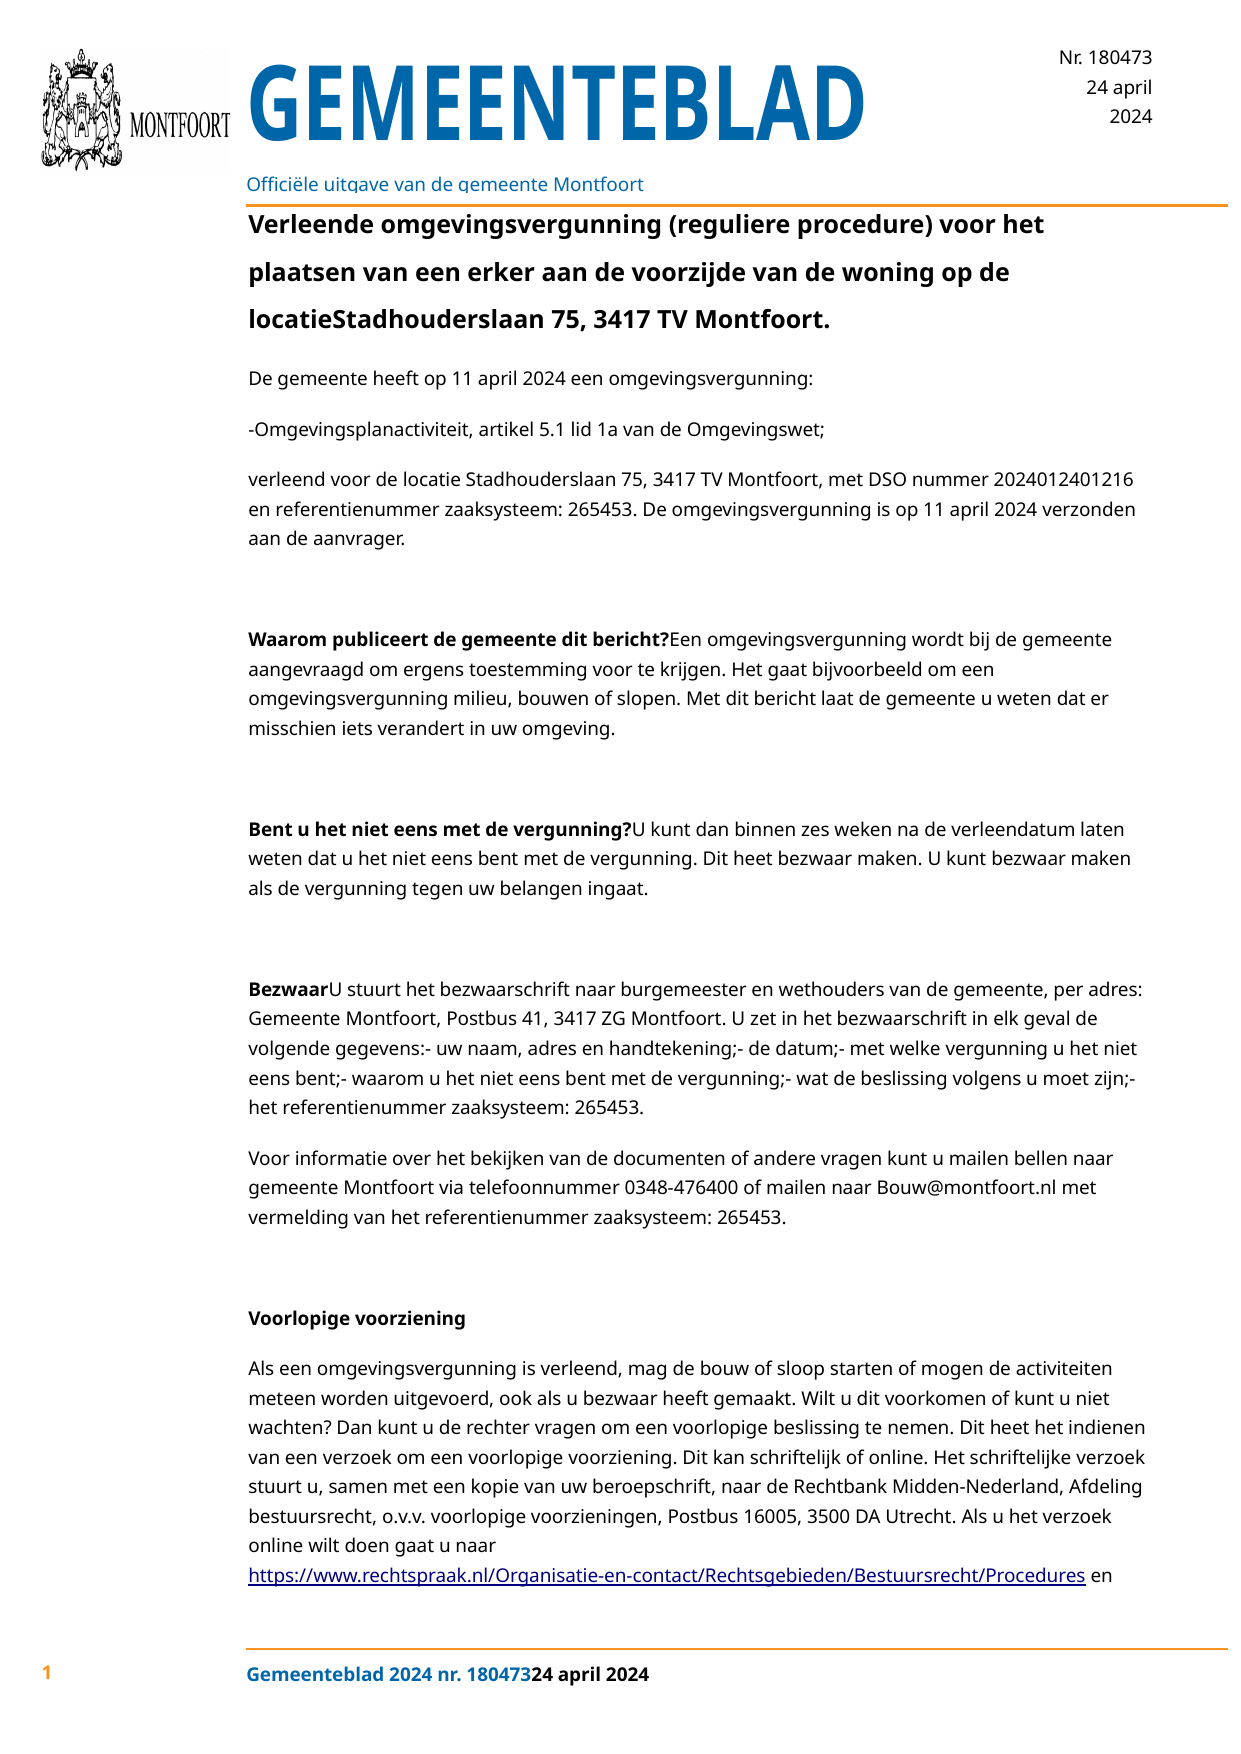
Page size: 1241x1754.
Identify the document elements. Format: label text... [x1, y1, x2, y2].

text Bent u het niet eens met de vergunning?U kunt dan binnen zes weken na de verleendatum laten weten dat u het niet eens bent met de vergunning. Dit heet bezwaar maken. U kunt bezwaar maken als de vergunning tegen uw belangen ingaat. [248, 816, 1152, 901]
text BezwaarU stuurt het bezwaarschrift naar burgemeester en wethouders van de gemeente, per adres: Gemeente Montfoort, Postbus 41, 3417 ZG Montfoort. U zet in het bezwaarschrift in elk geval de volgende gegevens:- uw naam, adres en handtekening;- de datum;- met welke vergunning u het niet eens bent;- waarom u het niet eens bent met de vergunning;- wat de beslissing volgens u moet zijn;- het referentienummer zaaksysteem: 265453. [248, 976, 1152, 1120]
text De gemeente heeft op 11 april 2024 een omgevingsvergunning: [248, 366, 1152, 391]
text -Omgevingsplanactiviteit, artikel 5.1 lid 1a van de Omgevingswet; [248, 416, 1152, 442]
text Waarom publiceert de gemeente dit bericht?Een omgevingsvergunning wordt bij de gemeente aangevraagd om ergens toestemming voor te krijgen. Het gaat bijvoorbeeld om een omgevingsvergunning milieu, bouwen of slopen. Met dit bericht laat de gemeente u weten dat er misschien iets verandert in uw omgeving. [248, 626, 1152, 741]
text Als een omgevingsvergunning is verleend, mag de bouw of sloop starten of mogen de activiteiten meteen worden uitgevoerd, ook als u bezwaar heeft gemaakt. Wilt u dit voorkomen of kunt u niet wachten? Dan kunt u de rechter vragen om een voorlopige beslissing te nemen. Dit heet het indienen van een verzoek om een voorlopige voorziening. Dit kan schriftelijk of online. Het schriftelijke verzoek stuurt u, samen met een kopie van uw beroepschrift, naar de Rechtbank Midden-Nederland, Afdeling bestuursrecht, o.v.v. voorlopige voorzieningen, Postbus 16005, 3500 DA Utrecht. Als u het verzoek online wilt doen gaat u naar https://www.rechtspraak.nl/Organisatie-en-contact/Rechtsgebieden/Bestuursrecht/Procedures en [248, 1355, 1152, 1588]
text Verleende omgevingsvergunning (reguliere procedure) voor het plaatsen van een erker aan de voorzijde van de woning op de locatieStadhouderslaan 75, 3417 TV Montfoort. [248, 207, 1152, 336]
text verleend voor de locatie Stadhouderslaan 75, 3417 TV Montfoort, met DSO nummer 2024012401216 en referentienummer zaaksysteem: 265453. De omgevingsvergunning is op 11 april 2024 verzonden aan de aanvrager. [248, 466, 1152, 551]
picture [41, 47, 231, 172]
text Voorlopige voorziening [248, 1305, 1152, 1330]
text Voor informatie over het bekijken van de documenten of andere vragen kunt u mailen bellen naar gemeente Montfoort via telefoonnummer 0348-476400 of mailen naar Bouw@montfoort.nl met vermelding van het referentienummer zaaksysteem: 265453. [248, 1145, 1152, 1229]
